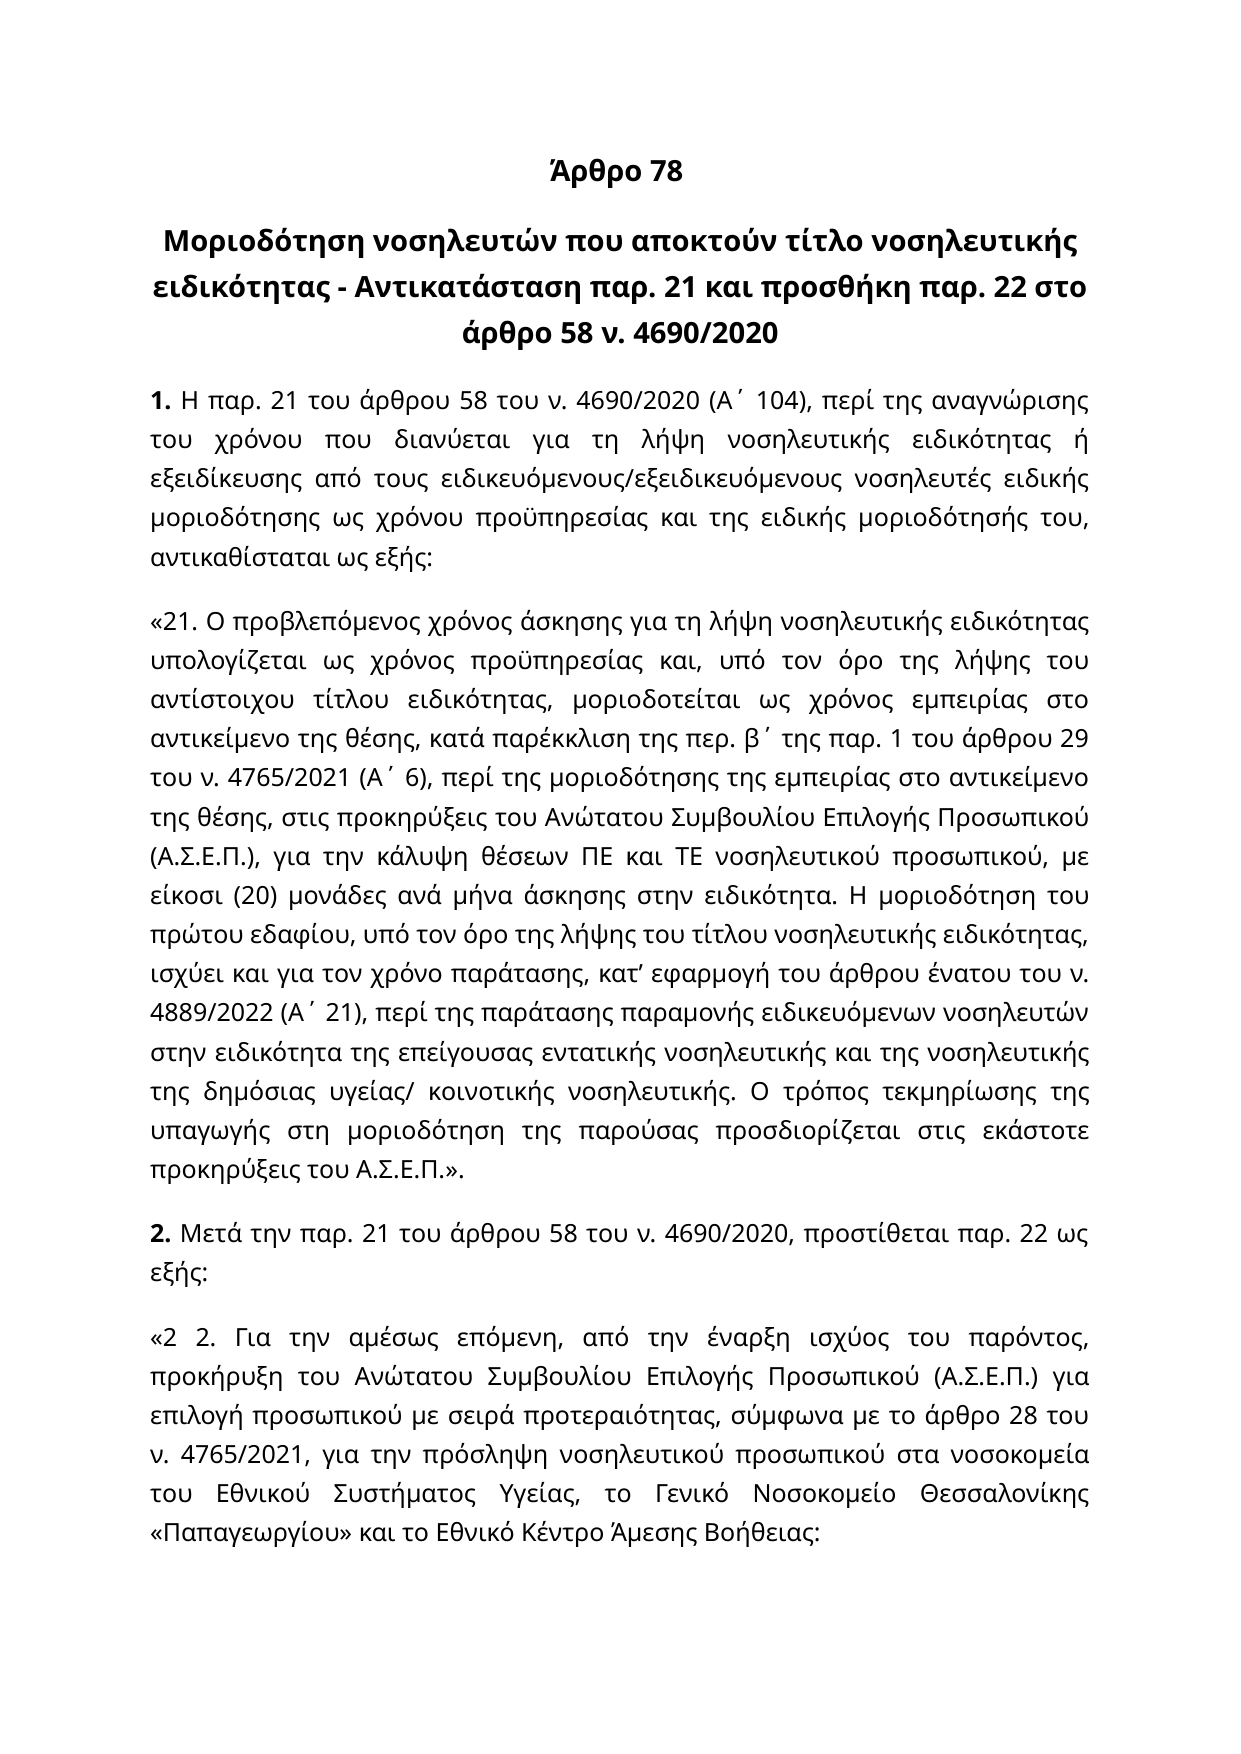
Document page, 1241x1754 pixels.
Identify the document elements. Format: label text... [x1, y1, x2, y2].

text «2 2. Για την αμέσως επόμενη, από την έναρξη ισχύος του παρόντος, προκήρυξη του Ανώτατου Συμβουλίου Επιλογής Προσωπικού (Α.Σ.Ε.Π.) για επιλογή προσωπικού με σειρά προτεραιότητας, σύμφωνα με το άρθρο 28 του ν. 4765/2021, για την πρόσληψη νοσηλευτικού προσωπικού στα νοσοκομεία του Εθνικού Συστήματος Υγείας, το Γενικό Νοσοκομείο Θεσσαλονίκης «Παπαγεωργίου» και το Εθνικό Κέντρο Άμεσης Βοήθειας: [150, 1319, 1090, 1549]
subtitle Μοριοδότηση νοσηλευτών που αποκτούν τίτλο νοσηλευτικής ειδικότητας - Αντικατάσταση παρ. 21 και προσθήκη παρ. 22 στο άρθρο 58 ν. 4690/2020 [150, 221, 1090, 352]
subtitle Άρθρο 78 [150, 150, 1090, 190]
text «21. Ο προβλεπόμενος χρόνος άσκησης για τη λήψη νοσηλευτικής ειδικότητας υπολογίζεται ως χρόνος προϋπηρεσίας και, υπό τον όρο της λήψης του αντίστοιχου τίτλου ειδικότητας, μοριοδοτείται ως χρόνος εμπειρίας στο αντικείμενο της θέσης, κατά παρέκκλιση της περ. β΄ της παρ. 1 του άρθρου 29 του ν. 4765/2021 (Α΄ 6), περί της μοριοδότησης της εμπειρίας στο αντικείμενο της θέσης, στις προκηρύξεις του Ανώτατου Συμβουλίου Επιλογής Προσωπικού (Α.Σ.Ε.Π.), για την κάλυψη θέσεων ΠE και TE νοσηλευτικού προσωπικού, με είκοσι (20) μονάδες ανά μήνα άσκησης στην ειδικότητα. Η μοριοδότηση του πρώτου εδαφίου, υπό τον όρο της λήψης του τίτλου νοσηλευτικής ειδικότητας, ισχύει και για τον χρόνο παράτασης, κατ’ εφαρμογή του άρθρου ένατου του ν. 4889/2022 (Α΄ 21), περί της παράτασης παραμονής ειδικευόμενων νοσηλευτών στην ειδικότητα της επείγουσας εντατικής νοσηλευτικής και της νοσηλευτικής της δημόσιας υγείας/ κοινοτικής νοσηλευτικής. Ο τρόπος τεκμηρίωσης της υπαγωγής στη μοριοδότηση της παρούσας προσδιορίζεται στις εκάστοτε προκηρύξεις του Α.Σ.Ε.Π.». [150, 603, 1090, 1186]
text 1. H παρ. 21 του άρθρου 58 του ν. 4690/2020 (Α΄ 104), περί της αναγνώρισης του χρόνου που διανύεται για τη λήψη νοσηλευτικής ειδικότητας ή εξειδίκευσης από τους ειδικευόμενους/εξειδικευόμενους νοσηλευτές ειδικής μοριοδότησης ως χρόνου προϋπηρεσίας και της ειδικής μοριοδότησής του, αντικαθίσταται ως εξής: [150, 382, 1090, 573]
text 2. Μετά την παρ. 21 του άρθρου 58 του ν. 4690/2020, προστίθεται παρ. 22 ως εξής: [150, 1216, 1090, 1289]
